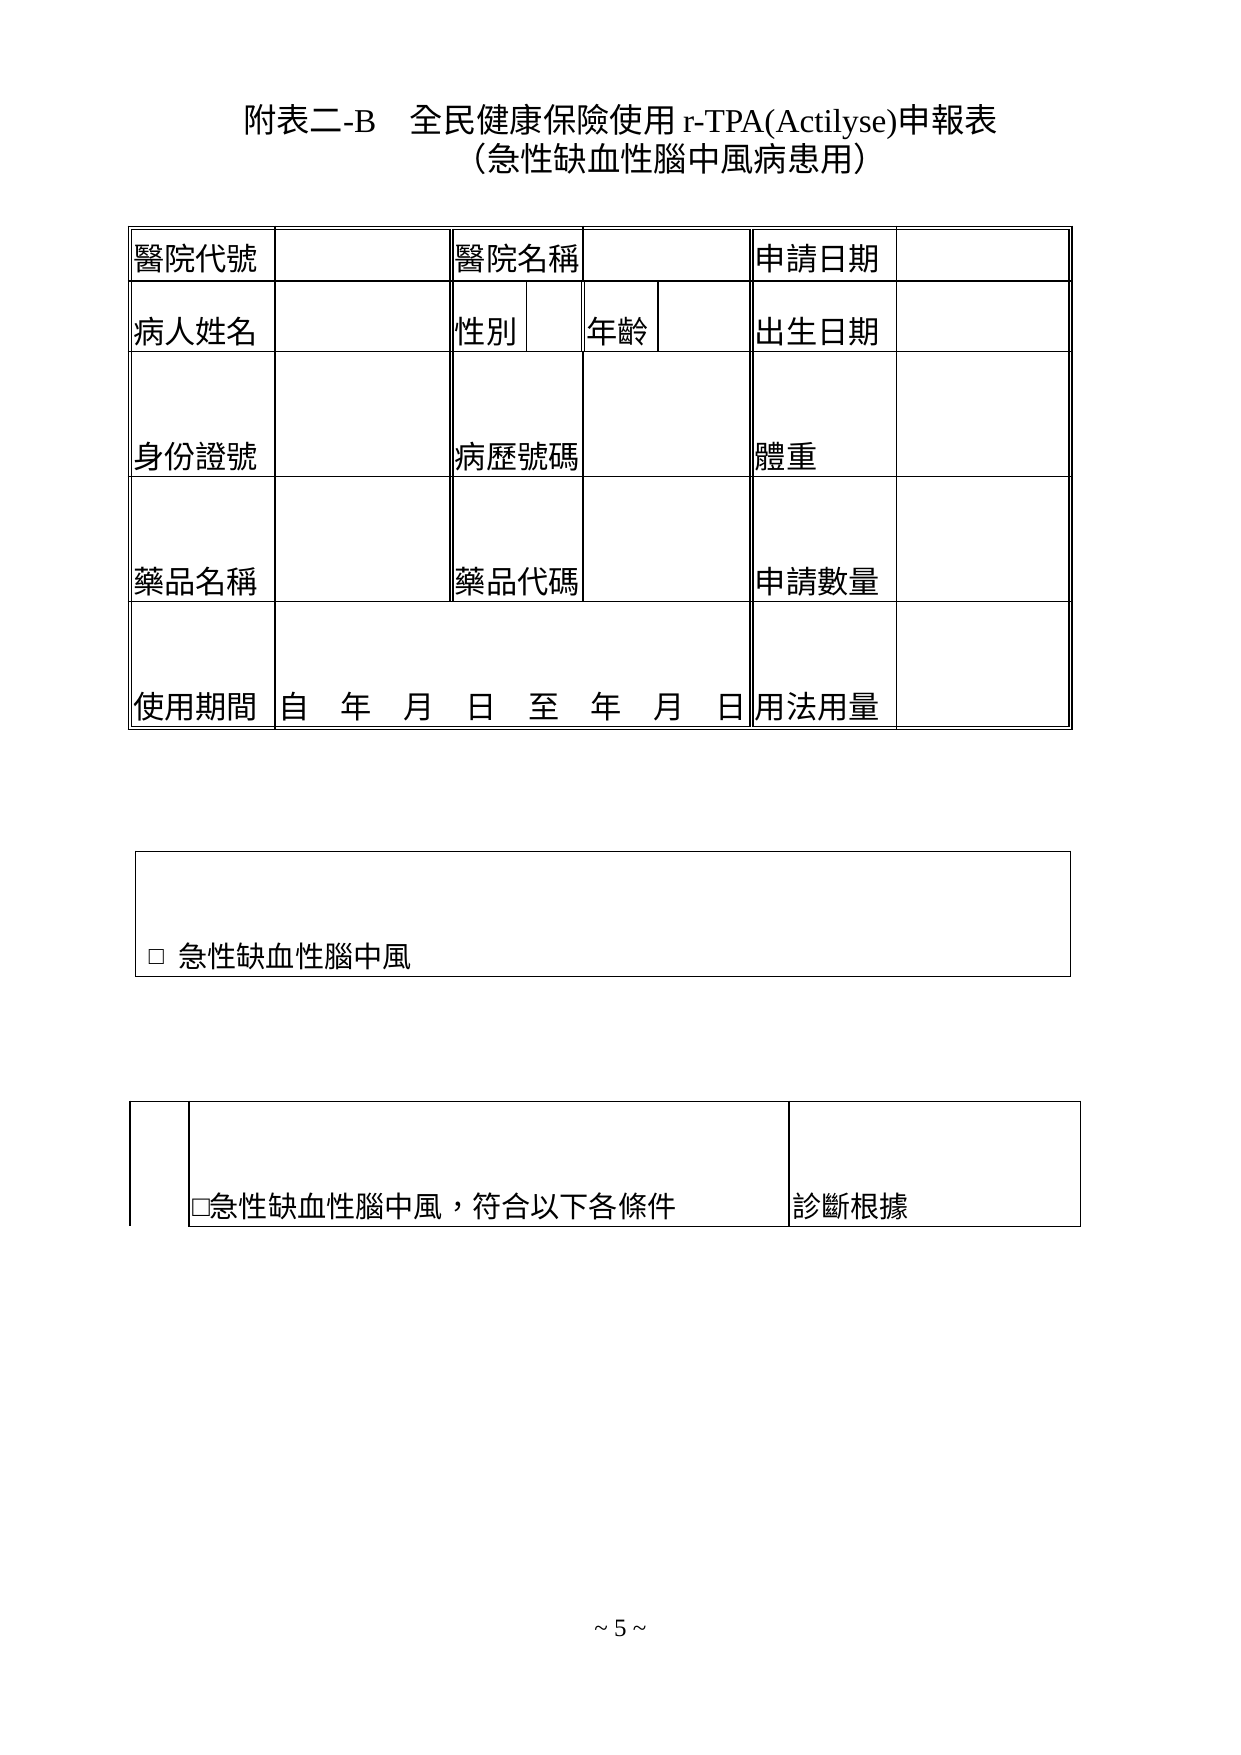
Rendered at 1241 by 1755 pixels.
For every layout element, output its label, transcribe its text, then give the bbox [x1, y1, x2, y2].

table_header 診斷根據 [790, 1102, 1080, 1226]
table_cell [897, 477, 1068, 601]
table_cell [897, 352, 1068, 476]
table_header [276, 230, 449, 280]
text （急性缺血性腦中風病患用） [230, 140, 1110, 180]
table_cell 年齡 [585, 282, 657, 351]
table_header [584, 230, 749, 280]
text 附表二-B 全民健康保險使用r-TPA(Actilyse)申報表 [130, 101, 1110, 140]
table_cell 自 年 月 日 至 年 月 日 [276, 602, 749, 726]
table_header [897, 230, 1068, 280]
table_cell [897, 602, 1068, 726]
table_cell 身份證號 [132, 352, 274, 476]
table_header 申請日期 [754, 230, 896, 280]
table_cell 藥品代碼 [454, 477, 582, 601]
table_header 急性缺血性腦中風 [136, 852, 1070, 976]
table_cell 病人姓名 [132, 282, 274, 351]
table_cell 體重 [754, 352, 896, 476]
table_cell 使用期間 [132, 602, 274, 726]
table_header □急性缺血性腦中風，符合以下各條件 [190, 1102, 788, 1226]
table_header 醫院代號 [132, 230, 274, 280]
table_header [131, 1102, 188, 1226]
table_cell 病歷號碼 [454, 352, 582, 476]
table_cell [276, 477, 449, 601]
table_cell 藥品名稱 [132, 477, 274, 601]
table_cell [659, 282, 749, 351]
table_header 醫院名稱 [454, 230, 582, 280]
table_cell 用法用量 [754, 602, 896, 726]
table_cell [276, 282, 449, 351]
table_cell [276, 352, 449, 476]
table_cell [584, 352, 749, 476]
table_cell [584, 477, 749, 601]
table_cell [527, 282, 581, 351]
table_cell 出生日期 [754, 282, 896, 351]
table_cell 性別 [454, 282, 526, 351]
table_cell [897, 282, 1068, 351]
table_cell 申請數量 [754, 477, 896, 601]
